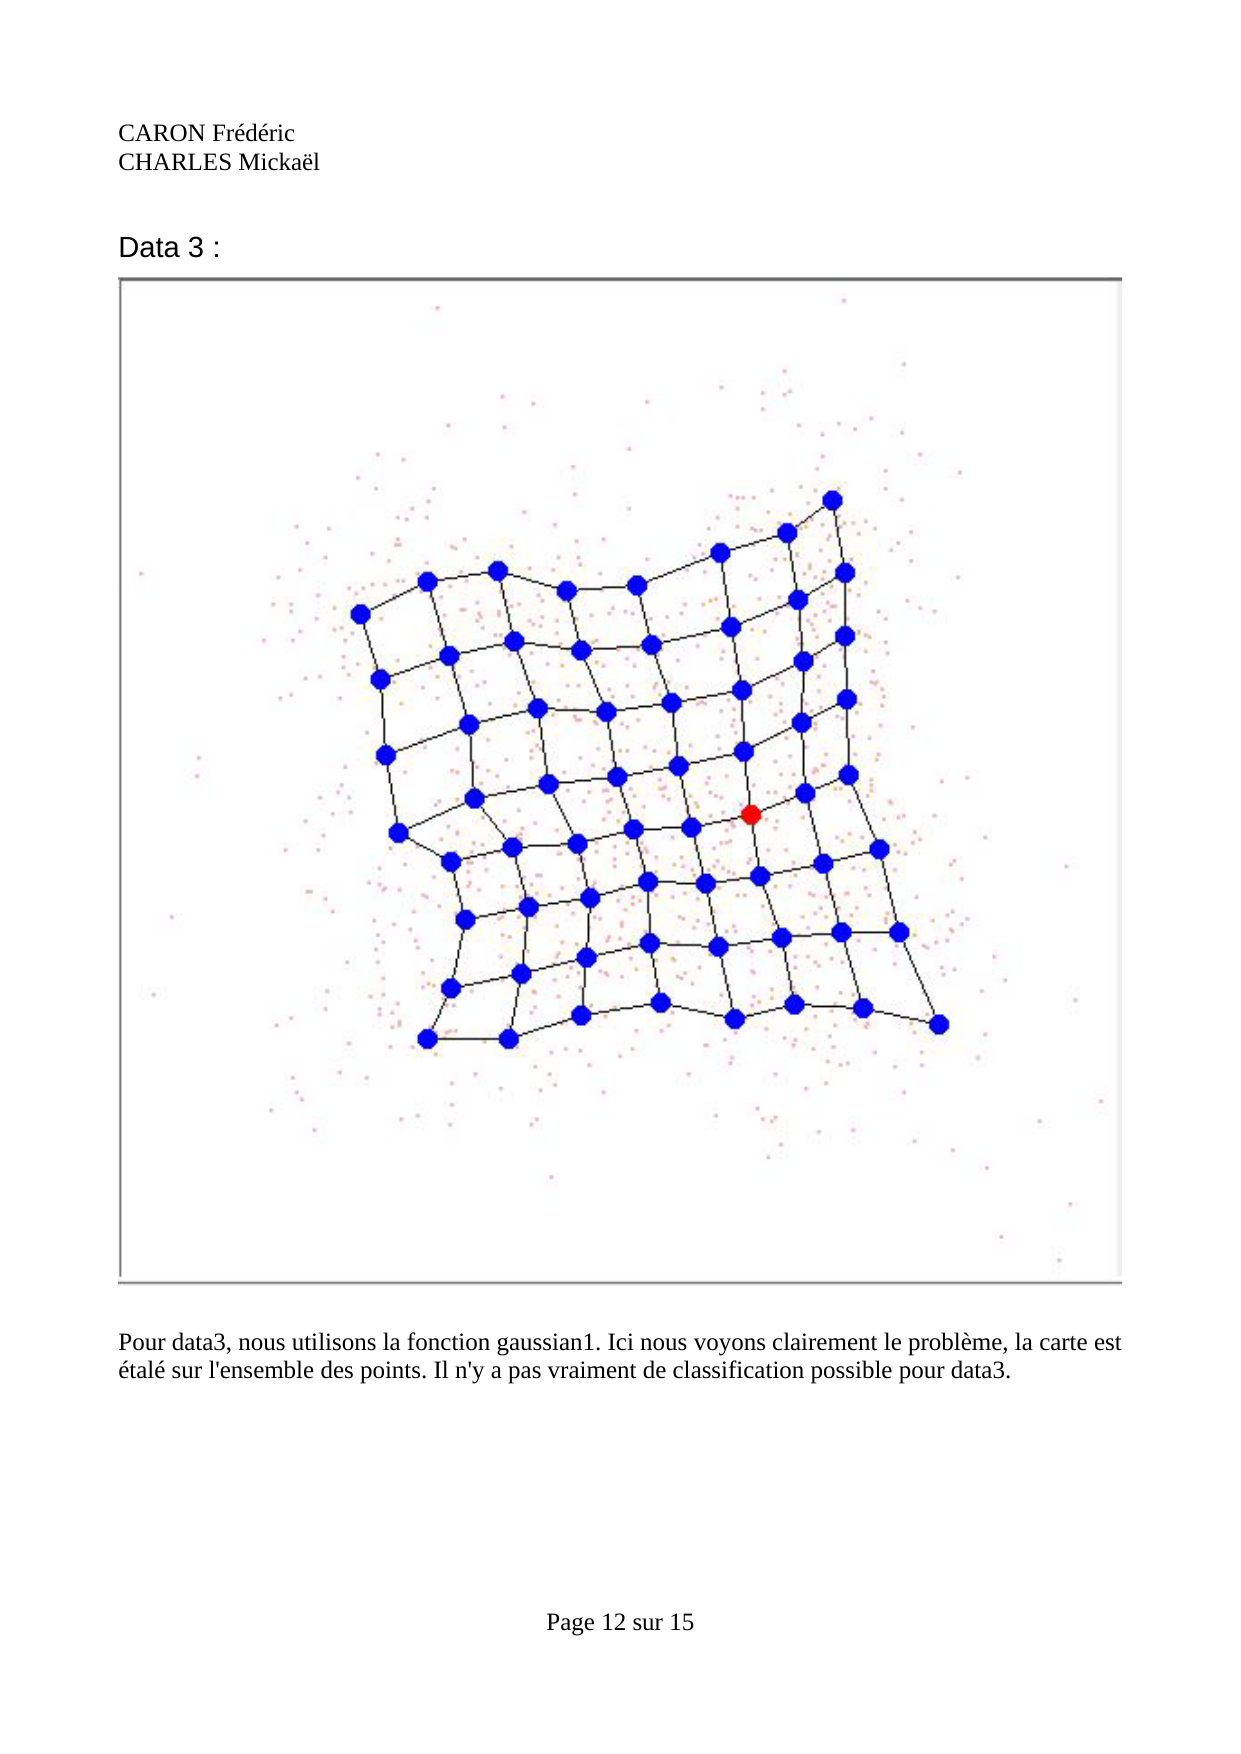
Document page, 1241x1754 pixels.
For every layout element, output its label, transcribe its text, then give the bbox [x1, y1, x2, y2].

text Pour data3, nous utilisons la fonction gaussian1. Ici nous voyons clairement le problème, la carte est étalé sur l'ensemble des points. Il n'y a pas vraiment de classification possible pour data3. [118, 1327, 1122, 1384]
subtitle Data 3 : [118, 230, 1122, 264]
picture [118, 276, 1123, 1286]
